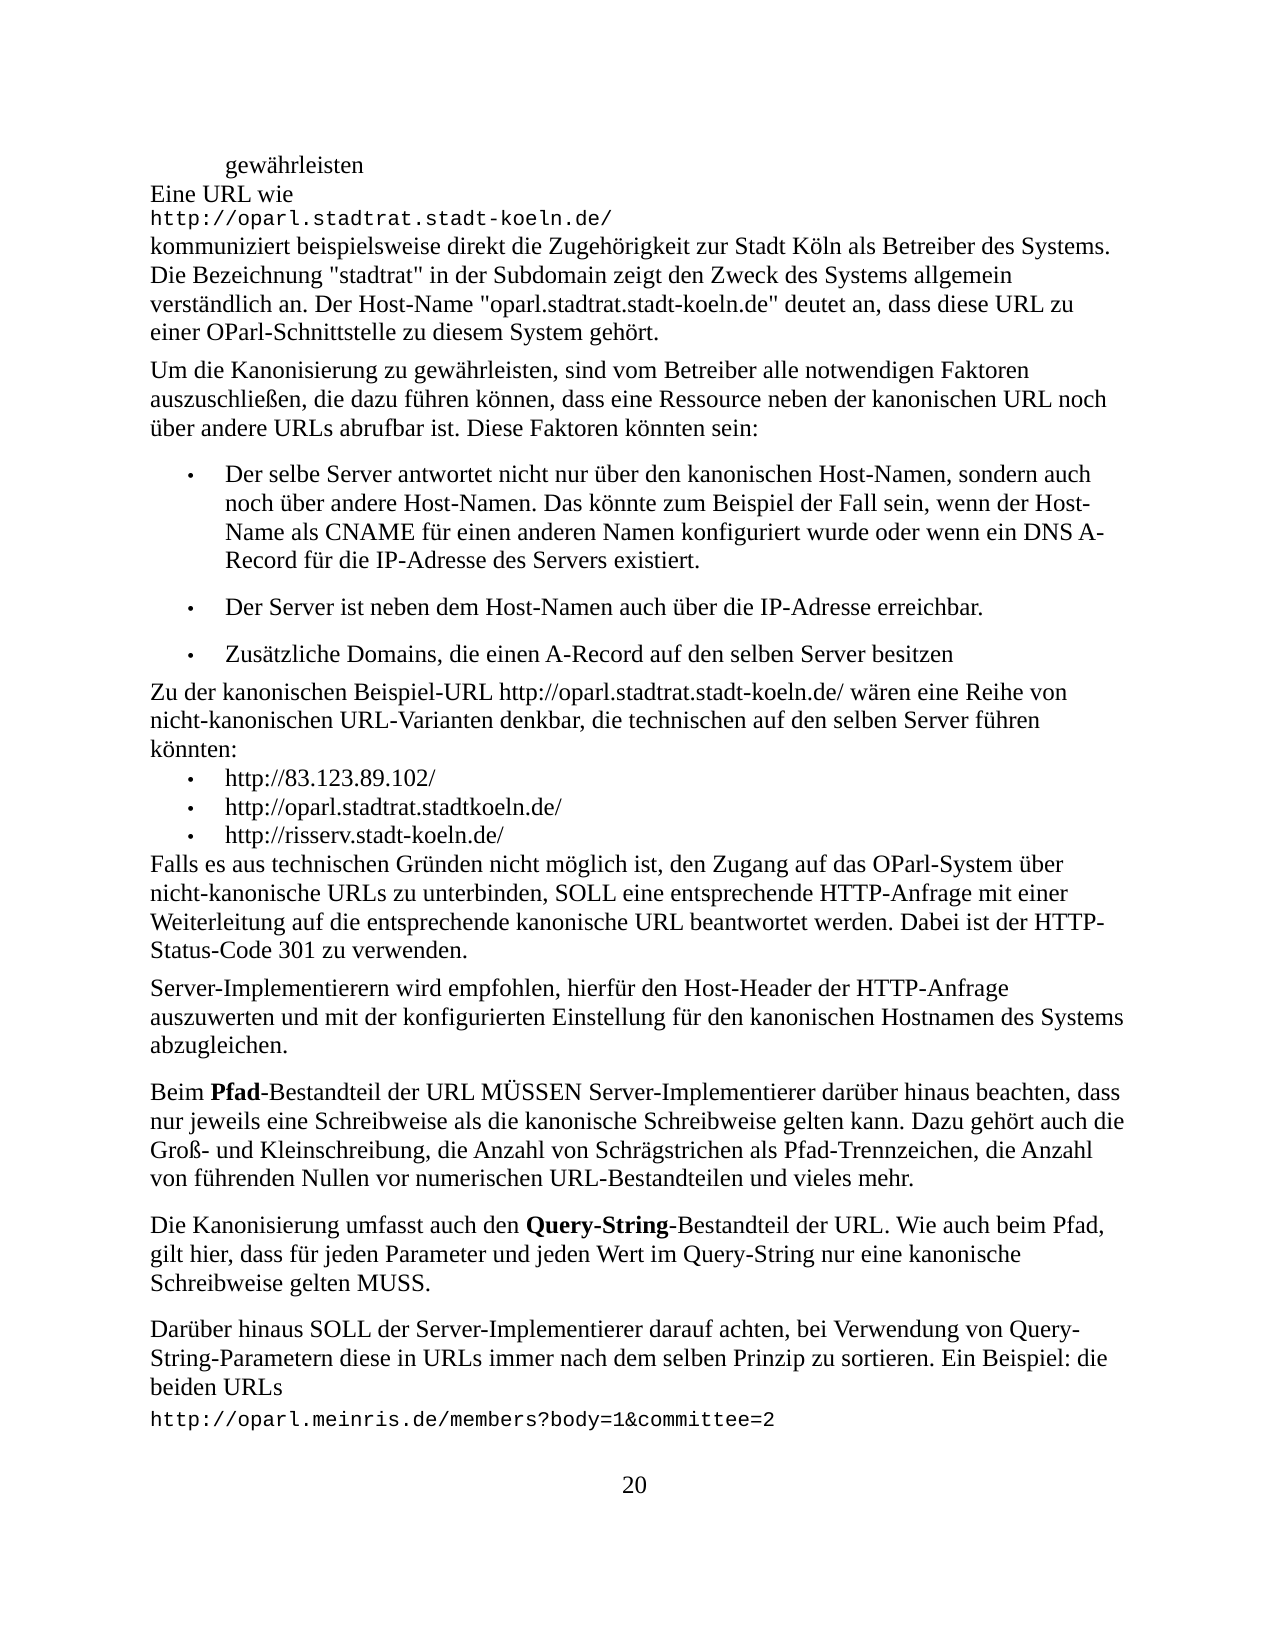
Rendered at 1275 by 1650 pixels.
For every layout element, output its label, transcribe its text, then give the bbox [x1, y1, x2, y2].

text kommuniziert beispielsweise direkt die Zugehörigkeit zur Stadt Köln als Betreiber des Systems. Die Bezeichnung "stadtrat" in der Subdomain zeigt den Zweck des Systems allgemein verständlich an. Der Host-Name "oparl.stadtrat.stadt-koeln.de" deutet an, dass diese URL zu einer OParl-Schnittstelle zu diesem System gehört. [150, 231, 1125, 346]
list http://oparl.stadtrat.stadtkoeln.de/ [187, 792, 1125, 820]
text Falls es aus technischen Gründen nicht möglich ist, den Zugang auf das OParl-System über nicht-kanonische URLs zu unterbinden, SOLL eine entsprechende HTTP-Anfrage mit einer Weiterleitung auf die entsprechende kanonische URL beantwortet werden. Dabei ist der HTTP-Status-Code 301 zu verwenden. [150, 849, 1125, 964]
text Um die Kanonisierung zu gewährleisten, sind vom Betreiber alle notwendigen Faktoren auszuschließen, die dazu führen können, dass eine Ressource neben der kanonischen URL noch über andere URLs abrufbar ist. Diese Faktoren könnten sein: [150, 355, 1125, 441]
text Eine URL wie [150, 179, 1125, 207]
text Zu der kanonischen Beispiel-URL http://oparl.stadtrat.stadt-koeln.de/ wären eine Reihe von nicht-kanonischen URL-Varianten denkbar, die technischen auf den selben Server führen könnten: [150, 677, 1125, 763]
list Der selbe Server antwortet nicht nur über den kanonischen Host-Namen, sondern auch noch über andere Host-Namen. Das könnte zum Beispiel der Fall sein, wenn der Host-Name als CNAME für einen anderen Namen konfiguriert wurde oder wenn ein DNS A-Record für die IP-Adresse des Servers existiert. [187, 459, 1125, 574]
list gewährleisten [187, 150, 1125, 179]
list http://risserv.stadt-koeln.de/ [187, 820, 1125, 849]
text Beim Pfad-Bestandteil der URL MÜSSEN Server-Implementierer darüber hinaus beachten, dass nur jeweils eine Schreibweise als die kanonische Schreibweise gelten kann. Dazu gehört auch die Groß- und Kleinschreibung, die Anzahl von Schrägstrichen als Pfad-Trennzeichen, die Anzahl von führenden Nullen vor numerischen URL-Bestandteilen und vieles mehr. [150, 1077, 1125, 1192]
list Der Server ist neben dem Host-Namen auch über die IP-Adresse erreichbar. [187, 592, 1125, 621]
text Server-Implementierern wird empfohlen, hierfür den Host-Header der HTTP-Anfrage auszuwerten und mit der konfigurierten Einstellung für den kanonischen Hostnamen des Systems abzugleichen. [150, 973, 1125, 1059]
text http://oparl.stadtrat.stadt-koeln.de/ [150, 207, 1125, 231]
list http://83.123.89.102/ [187, 763, 1125, 792]
text Darüber hinaus SOLL der Server-Implementierer darauf achten, bei Verwendung von Query-String-Parametern diese in URLs immer nach dem selben Prinzip zu sortieren. Ein Beispiel: die beiden URLs [150, 1314, 1125, 1401]
list Zusätzliche Domains, die einen A-Record auf den selben Server besitzen [187, 639, 1125, 668]
text Die Kanonisierung umfasst auch den Query-String-Bestandteil der URL. Wie auch beim Pfad, gilt hier, dass für jeden Parameter und jeden Wert im Query-String nur eine kanonische Schreibweise gelten MUSS. [150, 1210, 1125, 1296]
text http://oparl.meinris.de/members?body=1&committee=2 [150, 1409, 1125, 1433]
